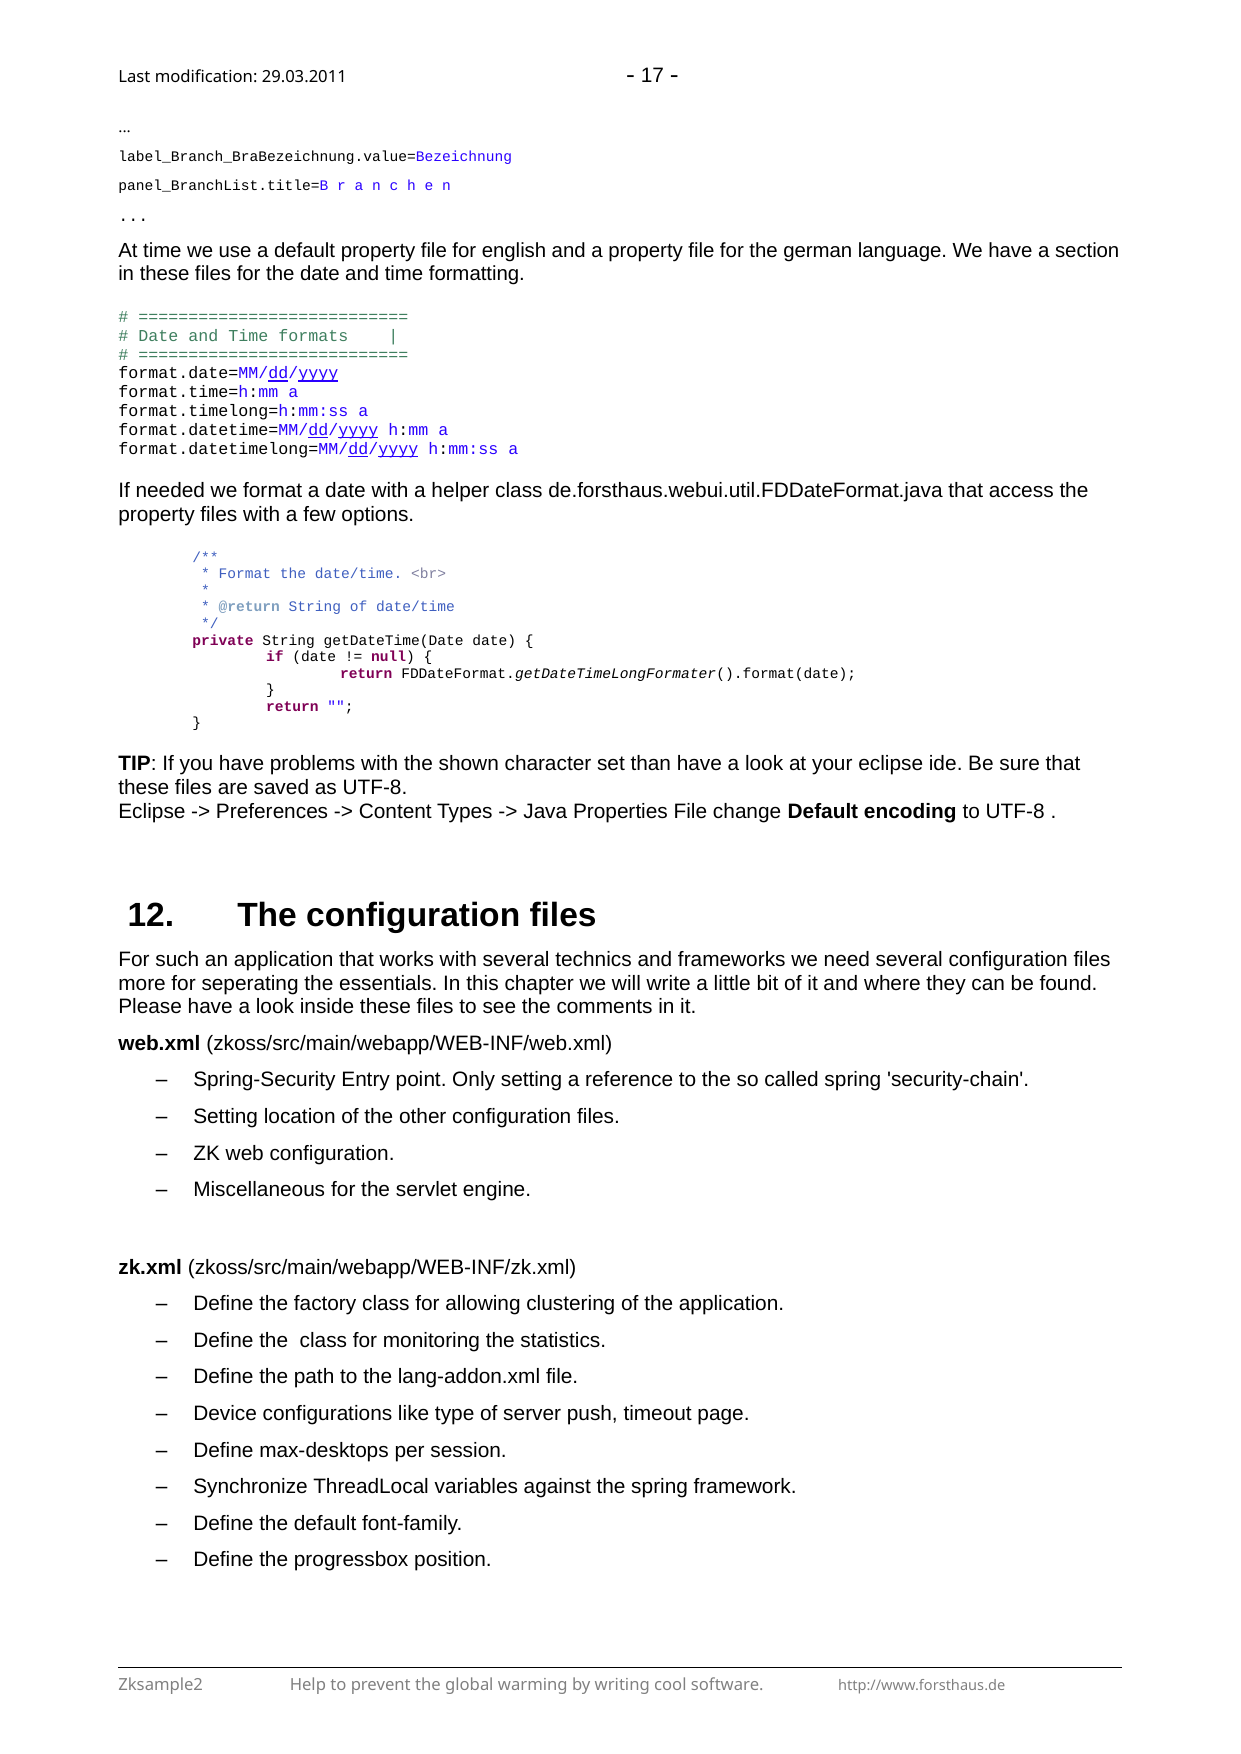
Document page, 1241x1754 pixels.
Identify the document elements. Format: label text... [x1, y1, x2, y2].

text For such an application that works with several technics and frameworks we need several configuration files more for seperating the essentials. In this chapter we will write a little bit of it and where they can be found. Please have a look inside these files to see the comments in it. [118, 946, 1122, 1018]
text # =========================== [118, 346, 1122, 365]
text */ [118, 616, 1122, 633]
text * @return String of date/time [118, 600, 1122, 616]
text return ""; [118, 699, 1122, 716]
text TIP: If you have problems with the shown character set than have a look at your eclipse ide. Be sure that these files are saved as UTF-8. [118, 751, 1122, 799]
text web.xml (zkoss/src/main/webapp/WEB-INF/web.xml) [118, 1031, 1122, 1055]
list Define the class for monitoring the statistics. [156, 1328, 1122, 1352]
text # Date and Time formats | [118, 327, 1122, 346]
text format.datetimelong=MM/dd/yyyy h:mm:ss a [118, 440, 1122, 459]
text Eclipse -> Preferences -> Content Types -> Java Properties File change Default encoding to UTF-8 . [118, 799, 1122, 823]
text format.datetime=MM/dd/yyyy h:mm a [118, 422, 1122, 440]
text format.time=h:mm a [118, 384, 1122, 403]
text zk.xml (zkoss/src/main/webapp/WEB-INF/zk.xml) [118, 1255, 1122, 1279]
text * [118, 583, 1122, 600]
list ZK web configuration. [156, 1140, 1122, 1164]
list Miscellaneous for the servlet engine. [156, 1177, 1122, 1201]
text ... [118, 117, 1122, 136]
text ... [118, 207, 1122, 226]
list Spring-Security Entry point. Only setting a reference to the so called spring 'security-chain'. [156, 1067, 1122, 1091]
list Define the factory class for allowing clustering of the application. [156, 1291, 1122, 1315]
list Define max-desktops per session. [156, 1437, 1122, 1461]
text if (date != null) { [118, 649, 1122, 666]
text At time we use a default property file for english and a property file for the german language. We have a section in these files for the date and time formatting. [118, 238, 1122, 285]
text } [118, 682, 1122, 699]
list Define the default font-family. [156, 1511, 1122, 1534]
text format.timelong=h:mm:ss a [118, 403, 1122, 422]
text # =========================== [118, 308, 1122, 327]
text private String getDateTime(Date date) { [118, 633, 1122, 649]
text return FDDateFormat.getDateTimeLongFormater().format(date); [118, 666, 1122, 682]
subtitle The configuration files [118, 895, 1122, 934]
list Define the path to the lang-addon.xml file. [156, 1364, 1122, 1388]
list Define the progressbox position. [156, 1547, 1122, 1571]
list Setting location of the other configuration files. [156, 1104, 1122, 1128]
text /** [118, 550, 1122, 567]
text format.date=MM/dd/yyyy [118, 365, 1122, 384]
list Synchronize ThreadLocal variables against the spring framework. [156, 1474, 1122, 1498]
text panel_BranchList.title=B r a n c h e n [118, 178, 1122, 194]
text If needed we format a date with a helper class de.forsthaus.webui.util.FDDateFormat.java that access the property files with a few options. [118, 478, 1122, 526]
text * Format the date/time. <br> [118, 567, 1122, 583]
text label_Branch_BraBezeichnung.value=Bezeichnung [118, 149, 1122, 166]
list Device configurations like type of server push, timeout page. [156, 1401, 1122, 1425]
text } [118, 716, 1122, 732]
